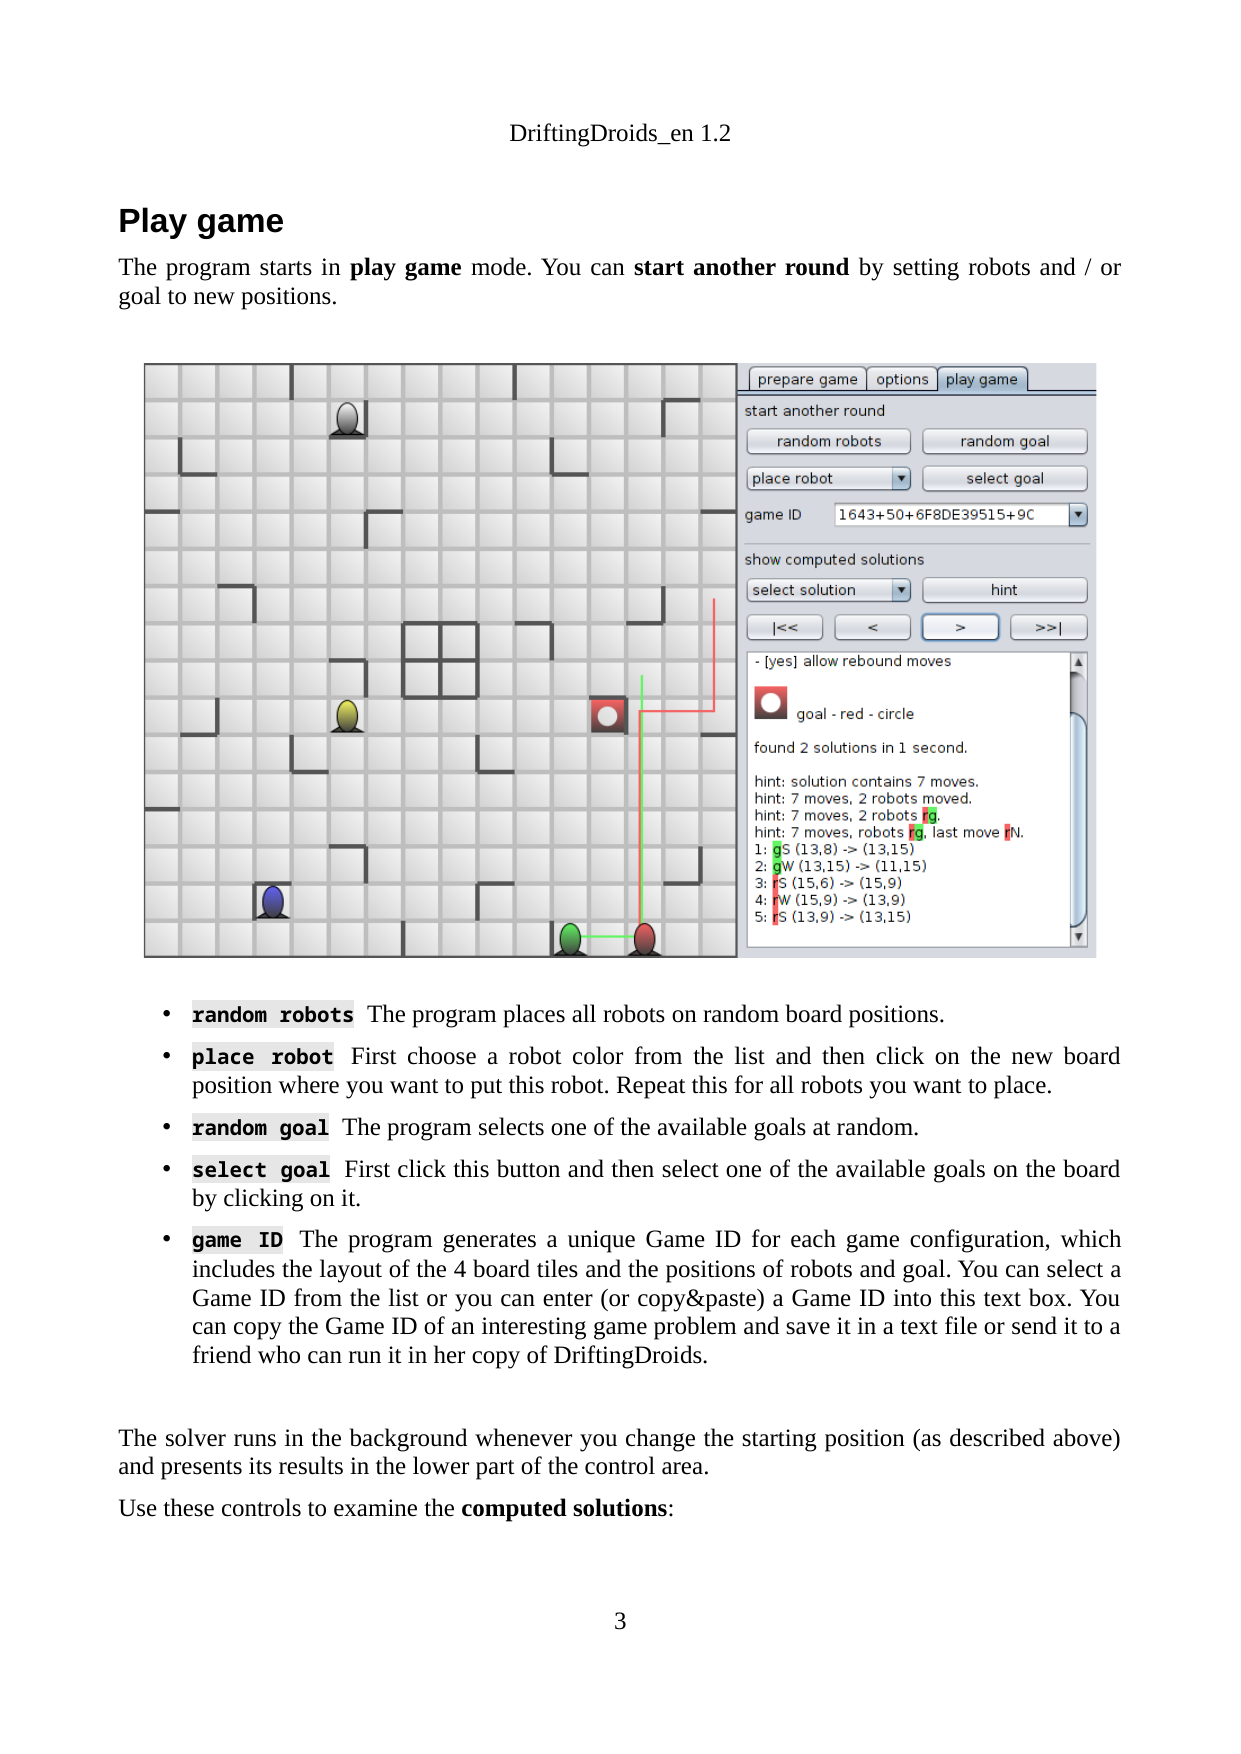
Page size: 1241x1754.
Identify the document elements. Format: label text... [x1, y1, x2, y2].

list game ID The program generates a unique Game ID for each game configuration, which includes the layout of the 4 board tiles and the positions of robots and goal. You can select a Game ID from the list or you can enter (or copy&paste) a Game ID into this text box. You can copy the Game ID of an interesting game problem and save it in a text file or send it to a friend who can run it in her copy of DriftingDroids. [162, 1224, 1122, 1369]
list select goal First click this button and then select one of the available goals on the board by clicking on it. [162, 1154, 1122, 1212]
subtitle Play game [118, 201, 1122, 240]
list random goal The program selects one of the available goals at random. [162, 1112, 1122, 1141]
text Use these controls to examine the computed solutions: [118, 1493, 1122, 1521]
text The solver runs in the background whenever you change the starting position (as described above) and presents its results in the lower part of the control area. [118, 1423, 1122, 1480]
list random robots The program places all robots on random board positions. [162, 999, 1122, 1028]
text The program starts in play game mode. You can start another round by setting robots and / or goal to new positions. [118, 252, 1122, 310]
list place robot First choose a robot color from the list and then click on the new board position where you want to put this robot. Repeat this for all robots you want to place. [162, 1041, 1122, 1099]
picture [143, 363, 1097, 958]
